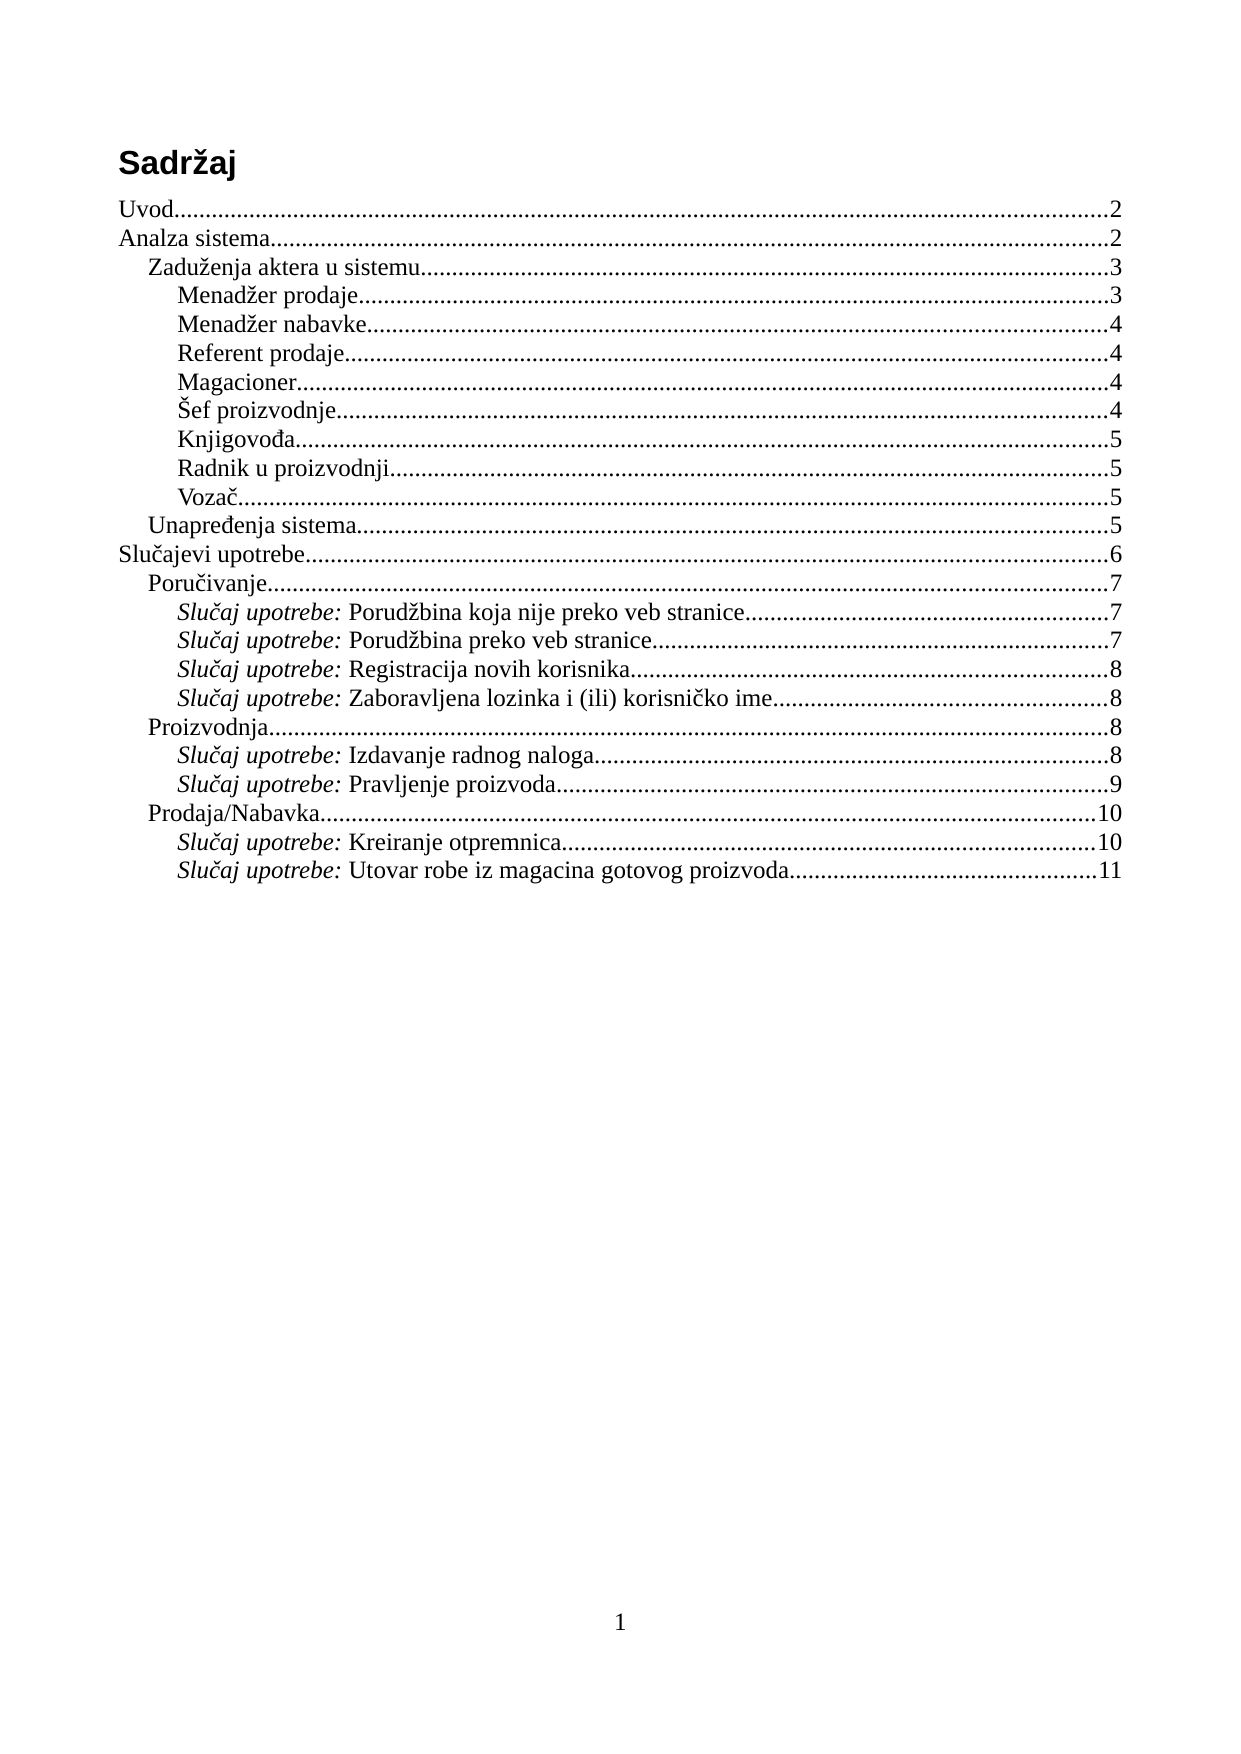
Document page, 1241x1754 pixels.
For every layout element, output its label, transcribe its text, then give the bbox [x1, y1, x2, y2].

text Uvod 2 [118, 194, 1122, 223]
text Slučaj upotrebe: Izdavanje radnog naloga 8 [177, 740, 1122, 769]
text Slučaj upotrebe: Pravljenje proizvoda 9 [177, 769, 1122, 798]
text Slučaj upotrebe: Utovar robe iz magacina gotovog proizvoda 11 [177, 855, 1122, 884]
text Slučaj upotrebe: Porudžbina preko veb stranice 7 [177, 625, 1122, 654]
text Poručivanje 7 [148, 568, 1122, 597]
text Knjigovođa 5 [177, 424, 1122, 453]
text Slučaj upotrebe: Porudžbina koja nije preko veb stranice 7 [177, 597, 1122, 625]
text Menadžer nabavke 4 [177, 309, 1122, 338]
text Zaduženja aktera u sistemu 3 [148, 252, 1122, 280]
text Proizvodnja 8 [148, 712, 1122, 740]
subtitle Sadržaj [118, 143, 1122, 182]
text Magacioner 4 [177, 367, 1122, 395]
text Prodaja/Nabavka 10 [148, 798, 1122, 827]
text Slučaj upotrebe: Kreiranje otpremnica 10 [177, 827, 1122, 855]
text Referent prodaje 4 [177, 338, 1122, 367]
text Analza sistema 2 [118, 223, 1122, 252]
text Slučaj upotrebe: Registracija novih korisnika 8 [177, 654, 1122, 683]
text Vozač 5 [177, 482, 1122, 510]
text Radnik u proizvodnji 5 [177, 453, 1122, 482]
text Slučaj upotrebe: Zaboravljena lozinka i (ili) korisničko ime 8 [177, 683, 1122, 712]
text Šef proizvodnje 4 [177, 395, 1122, 424]
text Menadžer prodaje 3 [177, 280, 1122, 309]
text Unapređenja sistema 5 [148, 510, 1122, 539]
text Slučajevi upotrebe 6 [118, 539, 1122, 568]
